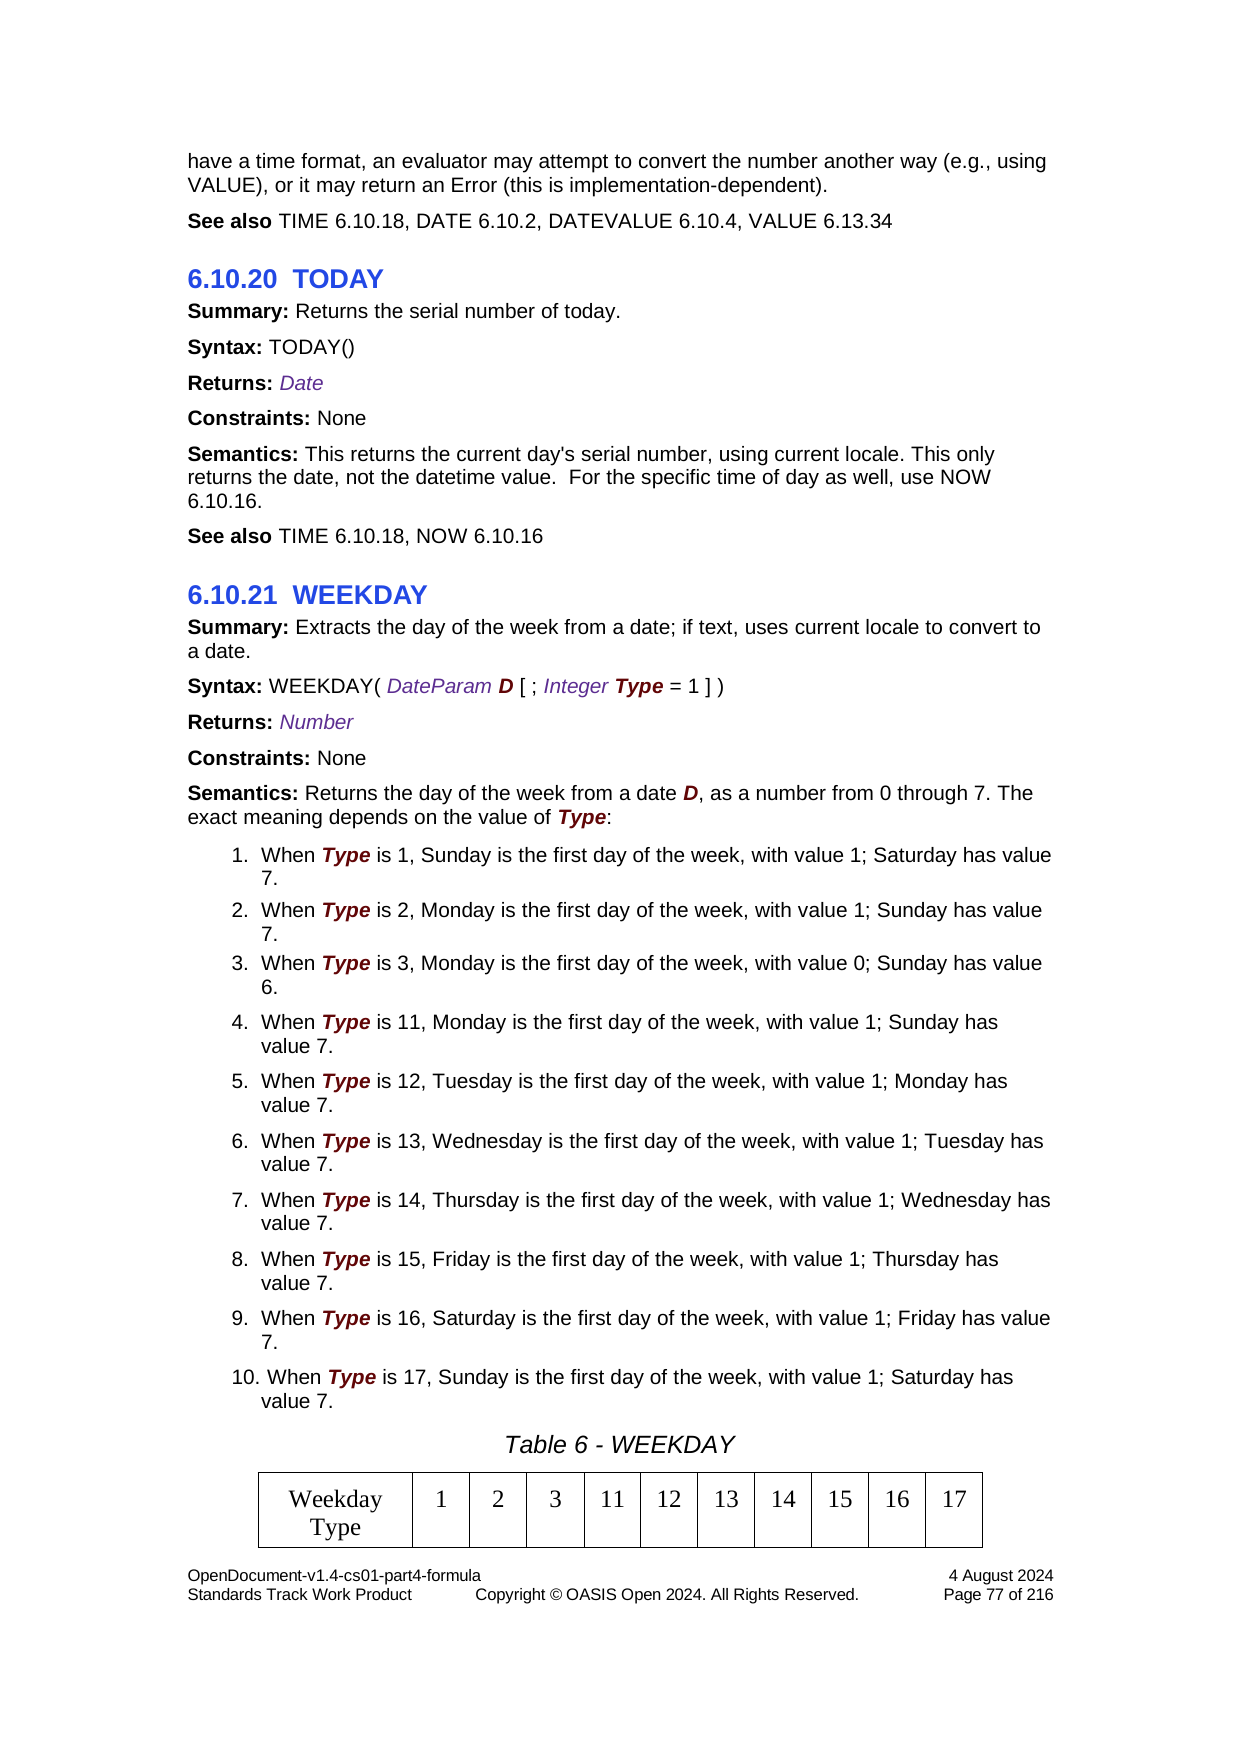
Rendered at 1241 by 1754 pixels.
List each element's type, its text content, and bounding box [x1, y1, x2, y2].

text Syntax: WEEKDAY( DateParam D [ ; Integer Type = 1 ] ) [187, 675, 1053, 698]
list When Type is 16, Saturday is the first day of the week, with value 1; Friday has value 7. [231, 1307, 1053, 1354]
list When Type is 14, Thursday is the first day of the week, with value 1; Wednesday has value 7. [231, 1188, 1053, 1235]
table_header 14 [755, 1473, 811, 1547]
text Returns: Number [187, 710, 1053, 734]
text Table 6 - WEEKDAY [187, 1431, 1053, 1459]
list When Type is 2, Monday is the first day of the week, with value 1; Sunday has value 7. [231, 898, 1053, 946]
table_header Weekday Type [259, 1473, 412, 1547]
text Semantics: This returns the current day's serial number, using current locale. This only returns the date, not the datetime value. For the specific time of day as well, use NOW 6.10.16. [187, 442, 1053, 513]
table_header 11 [585, 1473, 640, 1547]
table_header 13 [698, 1473, 754, 1547]
text Summary: Returns the serial number of today. [187, 300, 1053, 323]
subtitle TODAY [187, 264, 1053, 294]
list When Type is 11, Monday is the first day of the week, with value 1; Sunday has value 7. [231, 1011, 1053, 1058]
subtitle WEEKDAY [187, 579, 1053, 609]
text See also TIME 6.10.18, NOW 6.10.16 [187, 525, 1053, 548]
text Constraints: None [187, 407, 1053, 430]
text See also TIME 6.10.18, DATE 6.10.2, DATEVALUE 6.10.4, VALUE 6.13.34 [187, 209, 1053, 233]
table_header 1 [413, 1473, 469, 1547]
text Semantics: Returns the day of the week from a date D, as a number from 0 through 7. The exact meaning depends on the value of Type: [187, 782, 1053, 829]
list When Type is 3, Monday is the first day of the week, with value 0; Sunday has value 6. [231, 952, 1053, 999]
table_header 2 [470, 1473, 526, 1547]
table_header 15 [812, 1473, 868, 1547]
text Syntax: TODAY() [187, 335, 1053, 359]
table_header 16 [869, 1473, 925, 1547]
text have a time format, an evaluator may attempt to convert the number another way (e.g., using VALUE), or it may return an Error (this is implementation-dependent). [187, 150, 1053, 197]
list When Type is 17, Sunday is the first day of the week, with value 1; Saturday has value 7. [231, 1366, 1053, 1413]
list When Type is 12, Tuesday is the first day of the week, with value 1; Monday has value 7. [231, 1070, 1053, 1117]
table_header 3 [527, 1473, 584, 1547]
list When Type is 15, Friday is the first day of the week, with value 1; Thursday has value 7. [231, 1247, 1053, 1294]
table_header 17 [926, 1473, 982, 1547]
text Returns: Date [187, 371, 1053, 394]
text Summary: Extracts the day of the week from a date; if text, uses current locale to convert to a date. [187, 616, 1053, 663]
list When Type is 1, Sunday is the first day of the week, with value 1; Saturday has value 7. [231, 843, 1053, 890]
table_header 12 [641, 1473, 697, 1547]
list When Type is 13, Wednesday is the first day of the week, with value 1; Tuesday has value 7. [231, 1129, 1053, 1176]
text Constraints: None [187, 746, 1053, 769]
